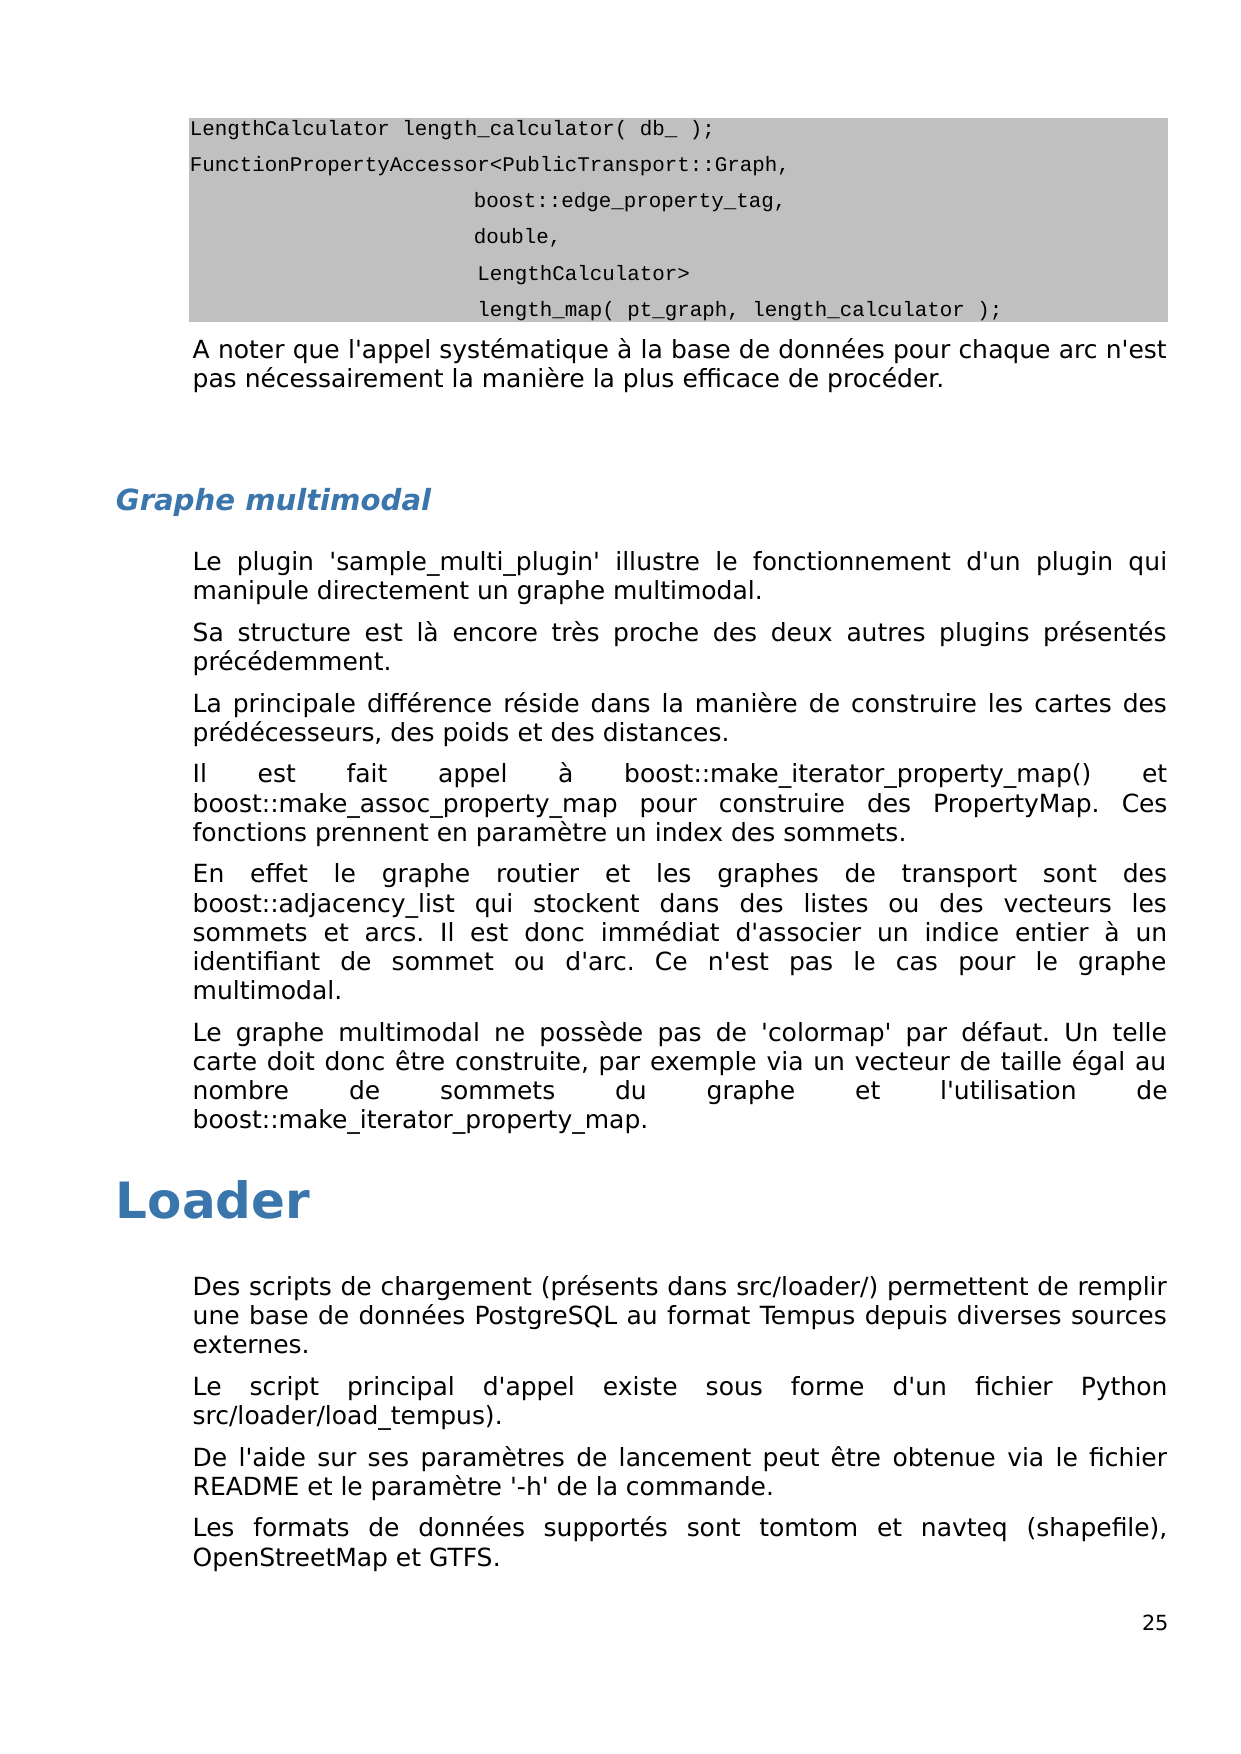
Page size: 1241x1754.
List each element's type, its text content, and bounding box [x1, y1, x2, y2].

text Il est fait appel à boost::make_iterator_property_map() et boost::make_assoc_property_map pour construire des PropertyMap. Ces fonctions prennent en paramètre un index des sommets. [192, 759, 1168, 847]
text A noter que l'appel systématique à la base de données pour chaque arc n'est pas nécessairement la manière la plus efficace de procéder. [192, 335, 1168, 393]
text Sa structure est là encore très proche des deux autres plugins présentés précédemment. [192, 618, 1168, 676]
text length_map( pt_graph, length_calculator ); [189, 299, 1168, 322]
subtitle Graphe multimodal [116, 484, 1168, 518]
text Le plugin 'sample_multi_plugin' illustre le fonctionnement d'un plugin qui manipule directement un graphe multimodal. [192, 547, 1168, 605]
text Des scripts de chargement (présents dans src/loader/) permettent de remplir une base de données PostgreSQL au format Tempus depuis diverses sources externes. [192, 1272, 1168, 1359]
text Les formats de données supportés sont tomtom et navteq (shapefile), OpenStreetMap et GTFS. [192, 1513, 1168, 1572]
text Le script principal d'appel existe sous forme d'un fichier Python src/loader/load_tempus). [192, 1372, 1168, 1430]
text De l'aide sur ses paramètres de lancement peut être obtenue via le fichier README et le paramètre '-h' de la commande. [192, 1443, 1168, 1501]
text Le graphe multimodal ne possède pas de 'colormap' par défaut. Un telle carte doit donc être construite, par exemple via un vecteur de taille égal au nombre de sommets du graphe et l'utilisation de boost::make_iterator_property_map. [192, 1018, 1168, 1134]
text LengthCalculator> [189, 263, 1168, 286]
subtitle Loader [116, 1172, 1168, 1230]
text double, [189, 227, 1168, 250]
text La principale différence réside dans la manière de construire les cartes des prédécesseurs, des poids et des distances. [192, 689, 1168, 747]
text LengthCalculator length_calculator( db_ ); [189, 118, 1168, 142]
text FunctionPropertyAccessor<PublicTransport::Graph, [189, 154, 1168, 178]
text En effet le graphe routier et les graphes de transport sont des boost::adjacency_list qui stockent dans des listes ou des vecteurs les sommets et arcs. Il est donc immédiat d'associer un indice entier à un identifiant de sommet ou d'arc. Ce n'est pas le cas pour le graphe multimodal. [192, 859, 1168, 1005]
text boost::edge_property_tag, [189, 190, 1168, 214]
